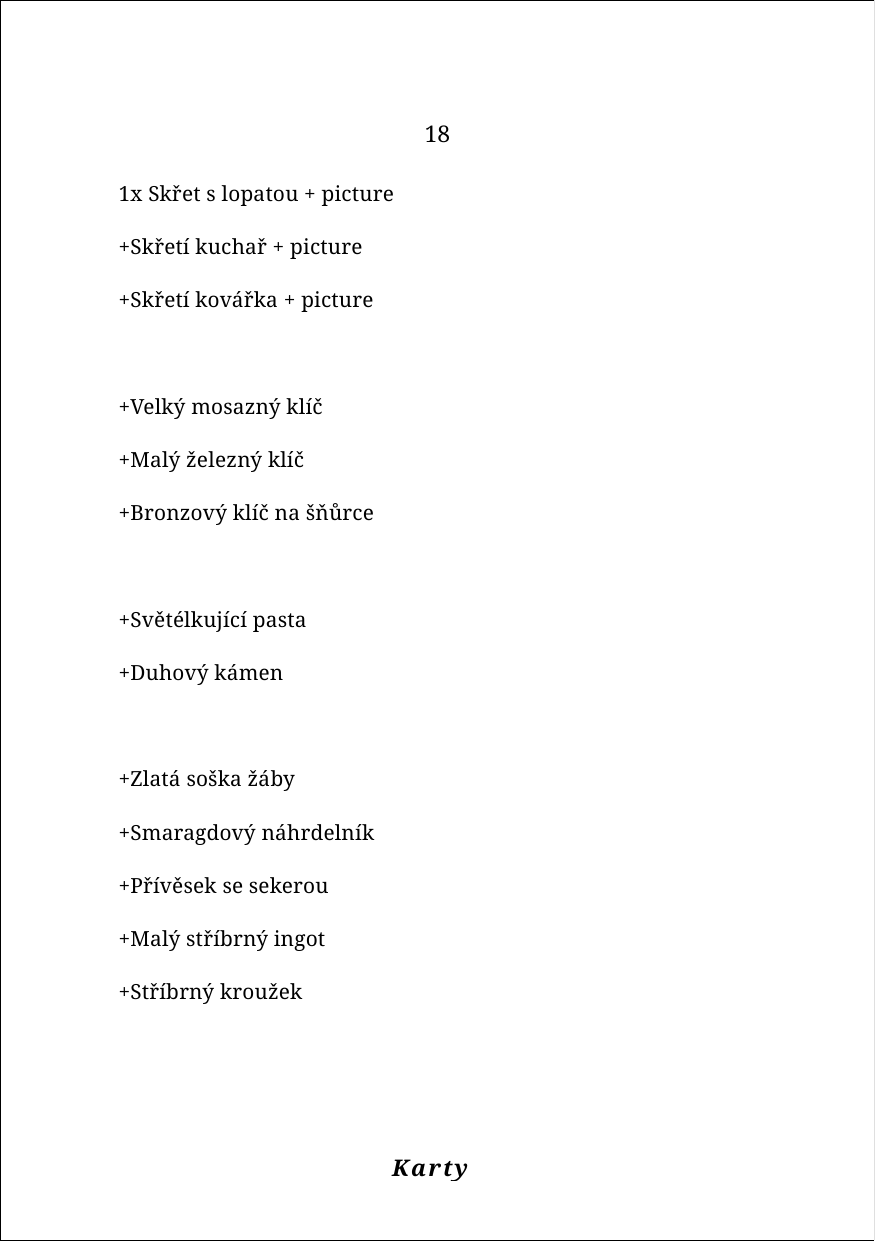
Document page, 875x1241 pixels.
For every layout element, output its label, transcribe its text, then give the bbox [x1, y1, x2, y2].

text +Bronzový klíč na šňůrce [118, 498, 756, 527]
text +Stříbrný kroužek [118, 977, 756, 1006]
text +Světélkující pasta [118, 605, 756, 633]
text +Smaragdový náhrdelník [118, 818, 756, 846]
text +Malý stříbrný ingot [118, 924, 756, 953]
text +Zlatá soška žáby [118, 764, 756, 793]
text +Přívěsek se sekerou [118, 871, 756, 899]
text +Malý železný klíč [118, 445, 756, 473]
text +Skřetí kuchař + picture [118, 232, 756, 261]
text +Velký mosazný klíč [118, 392, 756, 420]
text 1x Skřet s lopatou + picture [118, 179, 756, 207]
text +Skřetí kovářka + picture [118, 285, 756, 314]
text +Duhový kámen [118, 658, 756, 686]
